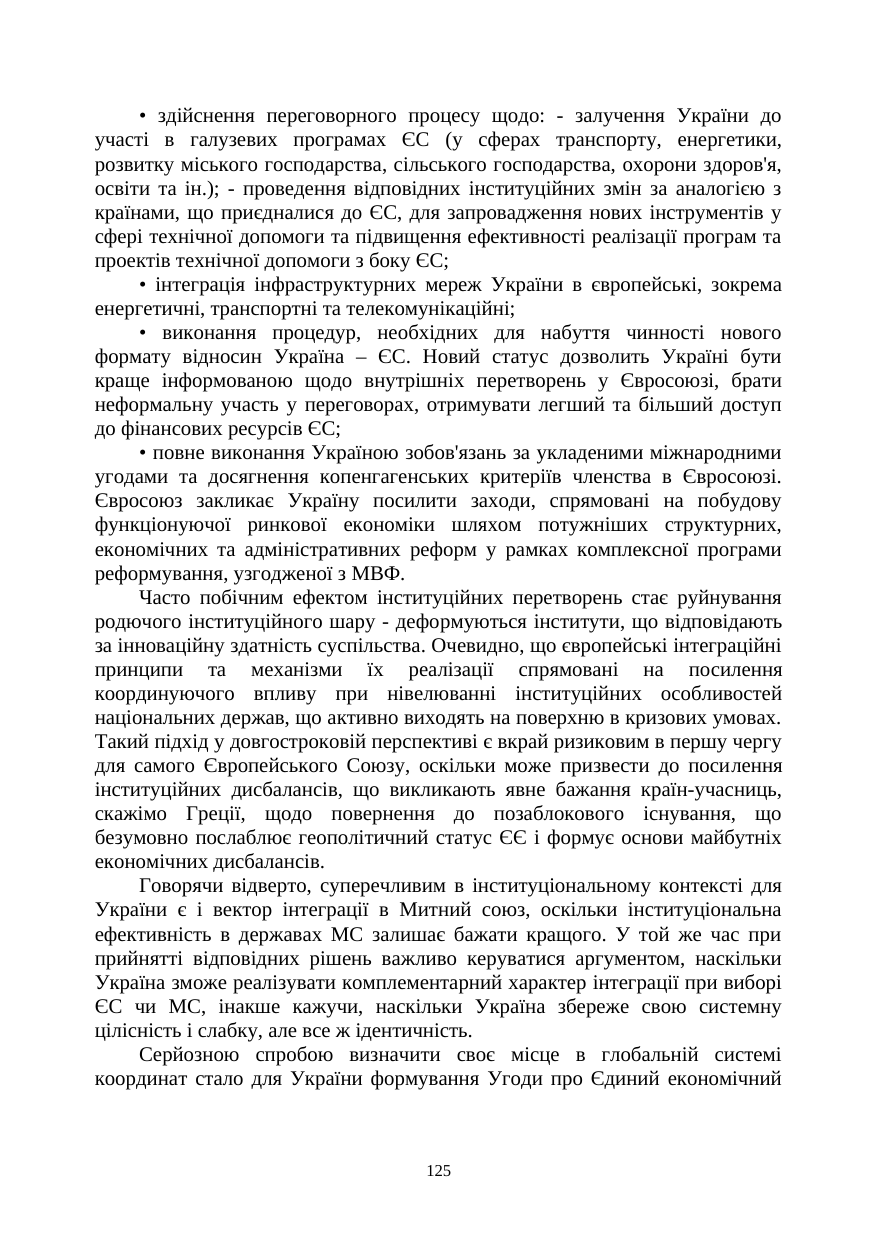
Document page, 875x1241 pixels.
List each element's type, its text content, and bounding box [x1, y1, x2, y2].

text Говорячи відверто, суперечливим в інституціональному контексті для України є і вектор інтеграції в Митний союз, оскільки інституціональна ефективність в державах МС залишає бажати кращого. У той же час при прийнятті відповідних рішень важливо керуватися аргументом, наскільки Україна зможе реалізувати комплементарний характер інтеграції при виборі ЄС чи МС, інакше кажучи, наскільки Україна збереже свою системну цілісність і слабку, але все ж ідентичність. [94, 873, 782, 1042]
text Часто побічним ефектом інституційних перетворень стає руйнування родючого інституційного шару - дефо­рмуються інститути, що відповідають за інноваційну здатність суспільства. Очевидно, що європейські інтеграційні принципи та механізми їх реалізації спрямовані на по­силення координуючого впливу при нівелюванні інституційних особливостей національних держав, що активно виходять на поверхню в кризових умовах. Такий підхід у довгостроковій перспективі є вкрай ризиковим в першу чергу для самого Європейського Союзу, оскільки може призвести до поси­лення інституційних дисбалансів, що викликають явне бажання країн-учасниць, скажімо Греції, щодо повернення до позаблокового існування, що безумовно послаблює геополітичний статус ЄЄ і формує основи майбутніх економічних дисбалансів. [94, 584, 782, 873]
text • здійснення переговорного процесу щодо: - залучення України до участі в галузевих програмах ЄС (у сферах транспорту, енергетики, розвитку міського господарства, сільського господарства, охорони здоров'я, освіти та ін.); - проведення відповідних інституційних змін за аналогією з країнами, що приєдналися до ЄС, для запровадження нових інструментів у сфері технічної допомоги та підвищення ефективності реалізації програм та проектів технічної допомоги з боку ЄС; [94, 103, 782, 272]
text Серйозною спробою визначити своє місце в глобальній системі координат стало для України формування Угоди про Єдиний економічний [94, 1042, 782, 1090]
text • інтеграція інфраструктурних мереж України в європейські, зокрема енергетичні, транспортні та телекомунікаційні; [94, 272, 782, 320]
text • виконання процедур, необхідних для набуття чинності нового формату відносин Україна – ЄС. Новий статус дозволить Україні бути краще інформованою щодо внутрішніх перетворень у Євросоюзі, брати неформальну участь у переговорах, отримувати легший та більший доступ до фінансових ресурсів ЄС; [94, 320, 782, 440]
text • повне виконання Україною зобов'язань за укладеними міжнародними угодами та досягнення копенгагенських критеріїв членства в Євросоюзі. Євросоюз закликає Україну посилити заходи, спрямовані на побудову функціонуючої ринкової економіки шляхом потужніших структурних, економічних та адміністративних реформ у рамках комплексної програми реформування, узгодженої з МВФ. [94, 440, 782, 584]
